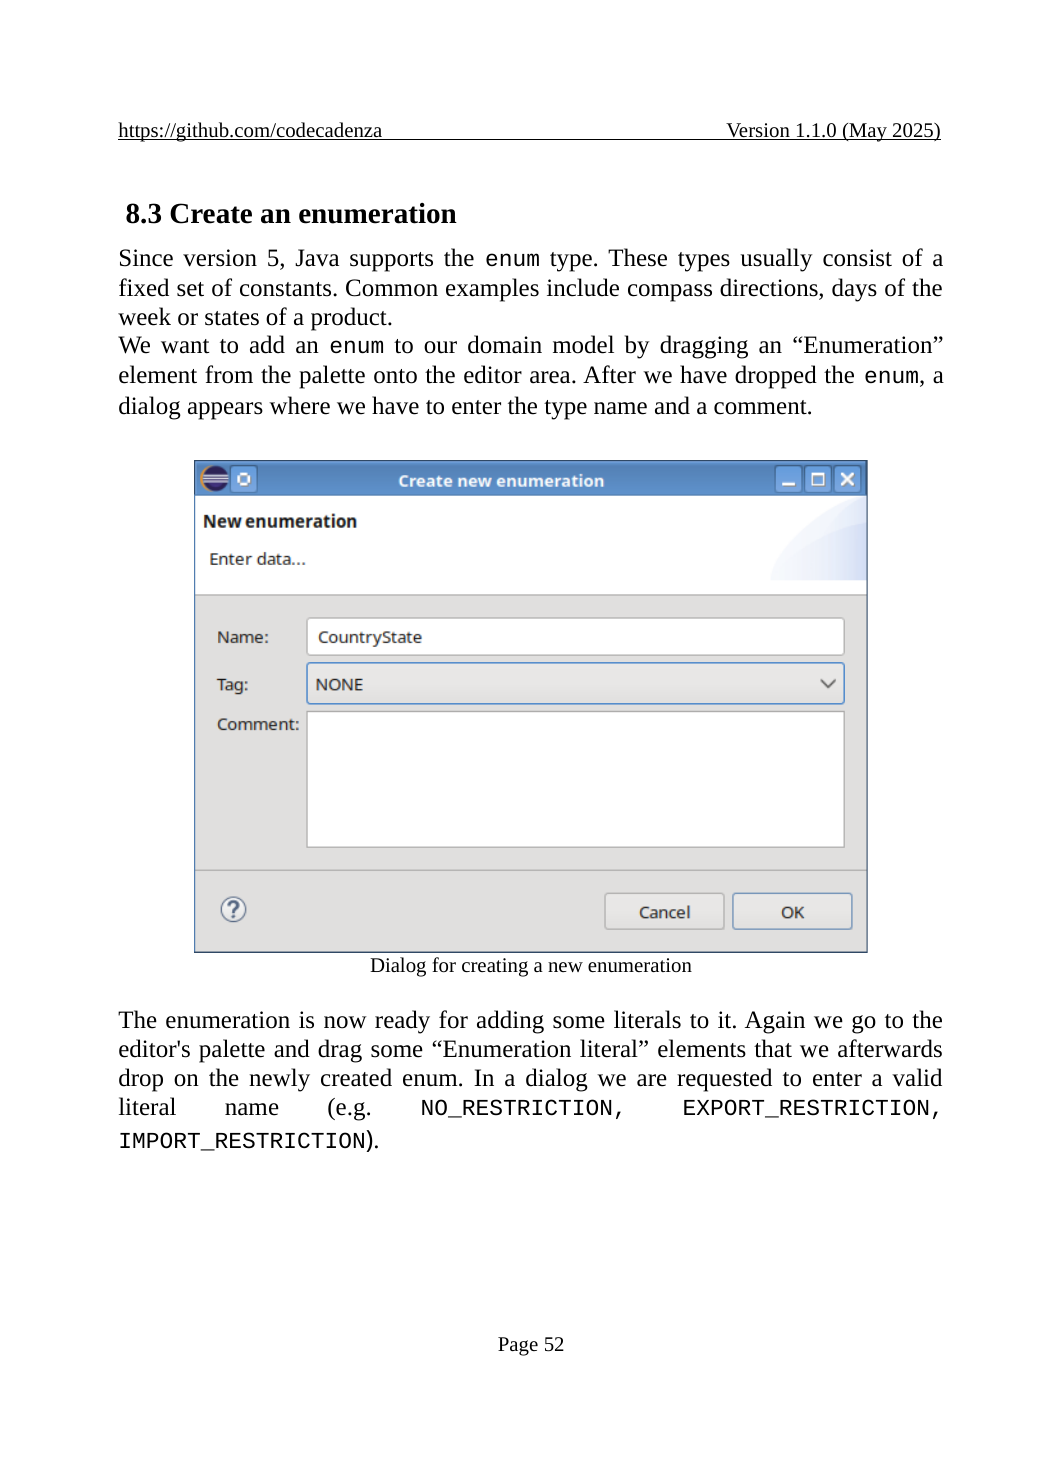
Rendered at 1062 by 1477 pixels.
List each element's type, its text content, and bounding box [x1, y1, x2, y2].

text The enumeration is now ready for adding some literals to it. Again we go to the editor's palette and drag some “Enumeration literal” elements that we afterwards drop on the newly created enum. In a dialog we are requested to enter a valid literal name (e.g. NO_RESTRICTION, EXPORT_RESTRICTION, IMPORT_RESTRICTION). [118, 1006, 944, 1156]
subtitle Create an enumeration [118, 197, 944, 230]
text We want to add an enum to our domain model by dragging an “Enumeration” element from the palette onto the editor area. After we have dropped the enum, a dialog appears where we have to enter the type name and a comment. [118, 330, 944, 419]
text Since version 5, Java supports the enum type. These types usually consist of a fixed set of constants. Common examples include compass directions, days of the week or states of a product. [118, 243, 944, 330]
text Dialog for creating a new enumeration [194, 953, 868, 977]
picture [194, 460, 868, 953]
